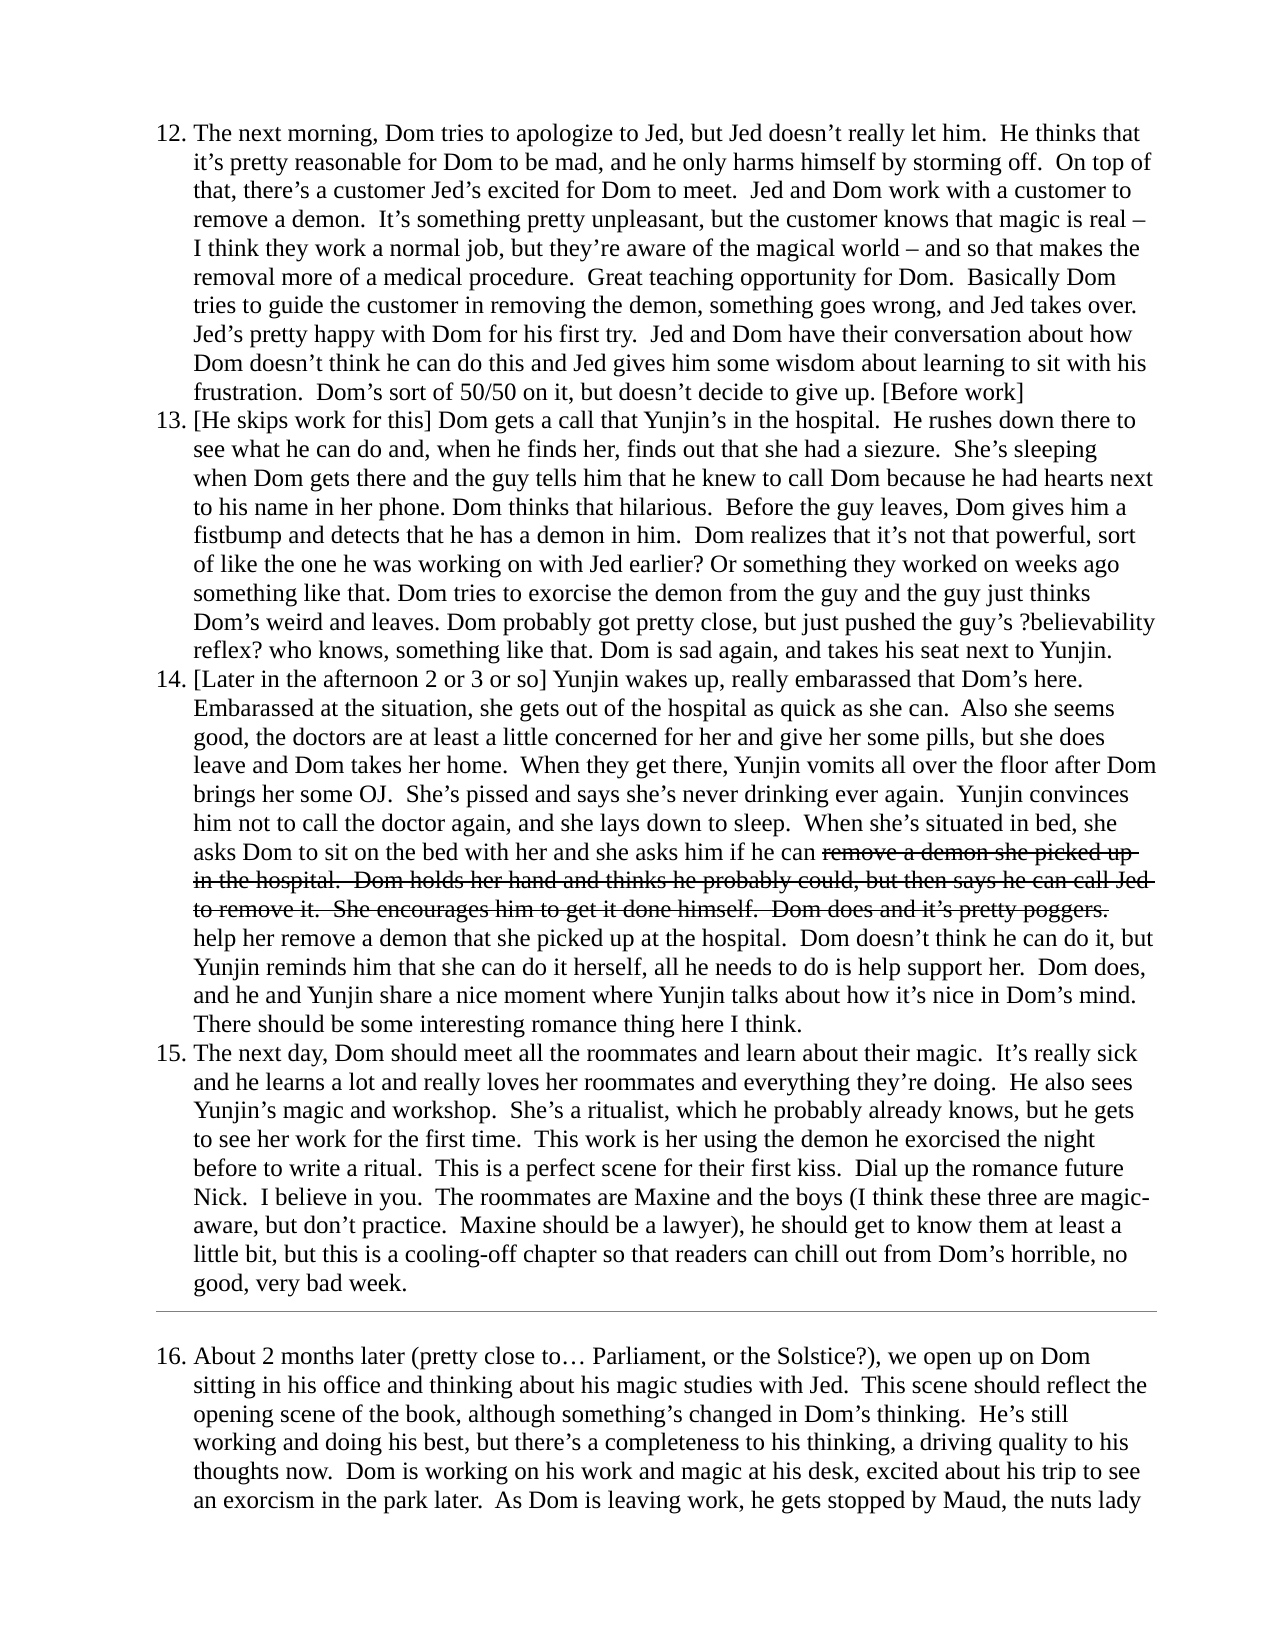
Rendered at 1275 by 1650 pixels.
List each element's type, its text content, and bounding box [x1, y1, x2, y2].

list The next morning, Dom tries to apologize to Jed, but Jed doesn’t really let him. He thinks that it’s pretty reasonable for Dom to be mad, and he only harms himself by storming off. On top of that, there’s a customer Jed’s excited for Dom to meet. Jed and Dom work with a customer to remove a demon. It’s something pretty unpleasant, but the customer knows that magic is real – I think they work a normal job, but they’re aware of the magical world – and so that makes the removal more of a medical procedure. Great teaching opportunity for Dom. Basically Dom tries to guide the customer in removing the demon, something goes wrong, and Jed takes over. Jed’s pretty happy with Dom for his first try. Jed and Dom have their conversation about how Dom doesn’t think he can do this and Jed gives him some wisdom about learning to sit with his frustration. Dom’s sort of 50/50 on it, but doesn’t decide to give up. [Before work] [156, 118, 1157, 406]
list [He skips work for this] Dom gets a call that Yunjin’s in the hospital. He rushes down there to see what he can do and, when he finds her, finds out that she had a siezure. She’s sleeping when Dom gets there and the guy tells him that he knew to call Dom because he had hearts next to his name in her phone. Dom thinks that hilarious. Before the guy leaves, Dom gives him a fistbump and detects that he has a demon in him. Dom realizes that it’s not that powerful, sort of like the one he was working on with Jed earlier? Or something they worked on weeks ago something like that. Dom tries to exorcise the demon from the guy and the guy just thinks Dom’s weird and leaves. Dom probably got pretty close, but just pushed the guy’s ?believability reflex? who knows, something like that. Dom is sad again, and takes his seat next to Yunjin. [156, 406, 1157, 664]
list The next day, Dom should meet all the roommates and learn about their magic. It’s really sick and he learns a lot and really loves her roommates and everything they’re doing. He also sees Yunjin’s magic and workshop. She’s a ritualist, which he probably already knows, but he gets to see her work for the first time. This work is her using the demon he exorcised the night before to write a ritual. This is a perfect scene for their first kiss. Dial up the romance future Nick. I believe in you. The roommates are Maxine and the boys (I think these three are magic-aware, but don’t practice. Maxine should be a lawyer), he should get to know them at least a little bit, but this is a cooling-off chapter so that readers can chill out from Dom’s horrible, no good, very bad week. [156, 1038, 1157, 1297]
list About 2 months later (pretty close to… Parliament, or the Solstice?), we open up on Dom sitting in his office and thinking about his magic studies with Jed. This scene should reflect the opening scene of the book, although something’s changed in Dom’s thinking. He’s still working and doing his best, but there’s a completeness to his thinking, a driving quality to his thoughts now. Dom is working on his work and magic at his desk, excited about his trip to see an exorcism in the park later. As Dom is leaving work, he gets stopped by Maud, the nuts lady [156, 1341, 1157, 1514]
list [Later in the afternoon 2 or 3 or so] Yunjin wakes up, really embarassed that Dom’s here. Embarassed at the situation, she gets out of the hospital as quick as she can. Also she seems good, the doctors are at least a little concerned for her and give her some pills, but she does leave and Dom takes her home. When they get there, Yunjin vomits all over the floor after Dom brings her some OJ. She’s pissed and says she’s never drinking ever again. Yunjin convinces him not to call the doctor again, and she lays down to sleep. When she’s situated in bed, she asks Dom to sit on the bed with her and she asks him if he can remove a demon she picked up in the hospital. Dom holds her hand and thinks he probably could, but then says he can call Jed to remove it. She encourages him to get it done himself. Dom does and it’s pretty poggers. help her remove a demon that she picked up at the hospital. Dom doesn’t think he can do it, but Yunjin reminds him that she can do it herself, all he needs to do is help support her. Dom does, and he and Yunjin share a nice moment where Yunjin talks about how it’s nice in Dom’s mind. There should be some interesting romance thing here I think. [156, 664, 1157, 1038]
